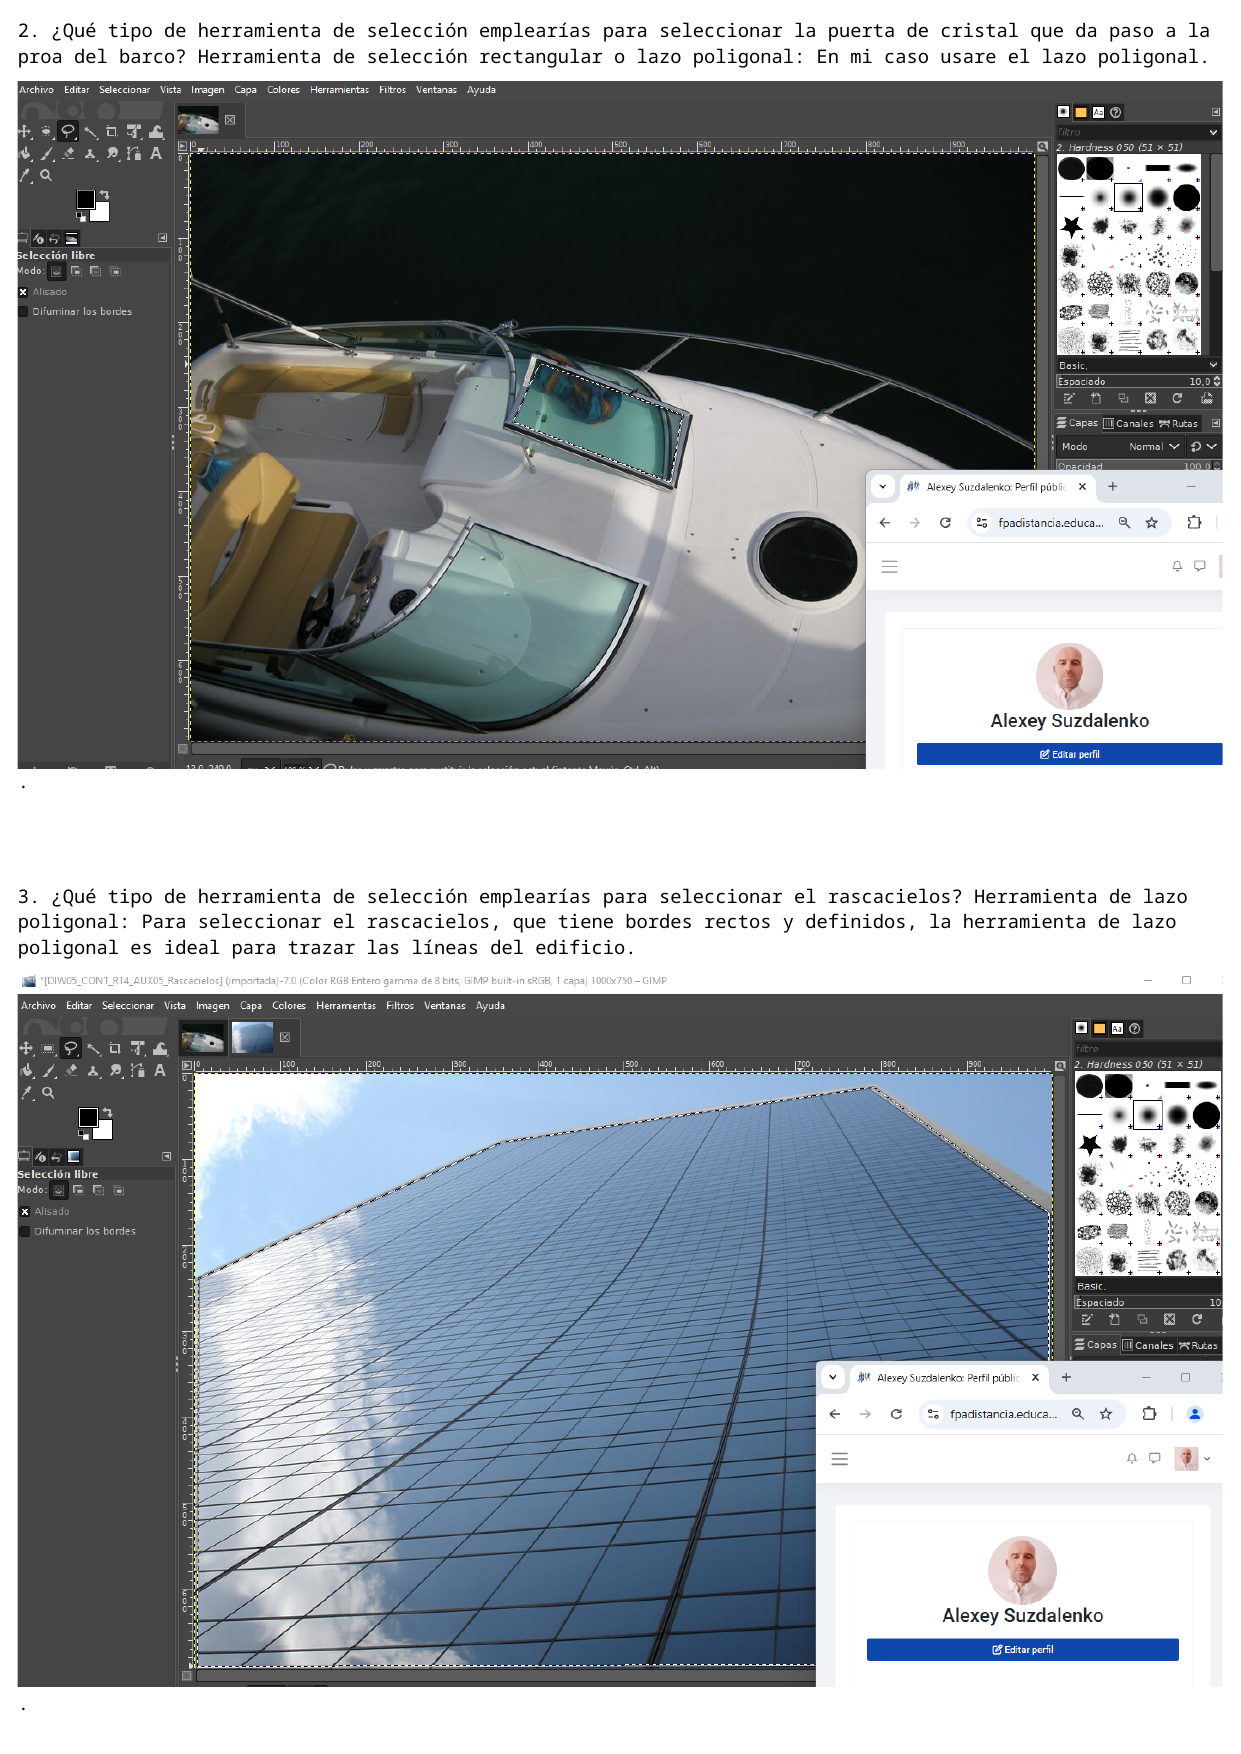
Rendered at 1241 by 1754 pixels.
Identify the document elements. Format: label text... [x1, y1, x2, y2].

subtitle 2. ¿Qué tipo de herramienta de selección emplearías para seleccionar la puerta de cristal que da paso a la proa del barco? Herramienta de selección rectangular o lazo poligonal: En mi caso usare el lazo poligonal. [18, 18, 1222, 69]
picture [17, 972, 1223, 1687]
text . [18, 769, 1222, 794]
subtitle 3. ¿Qué tipo de herramienta de selección emplearías para seleccionar el rascacielos? Herramienta de lazo poligonal: Para seleccionar el rascacielos, que tiene bordes rectos y definidos, la herramienta de lazo poligonal es ideal para trazar las líneas del edificio. [18, 883, 1222, 959]
text . [18, 1687, 1222, 1716]
picture [17, 81, 1223, 769]
